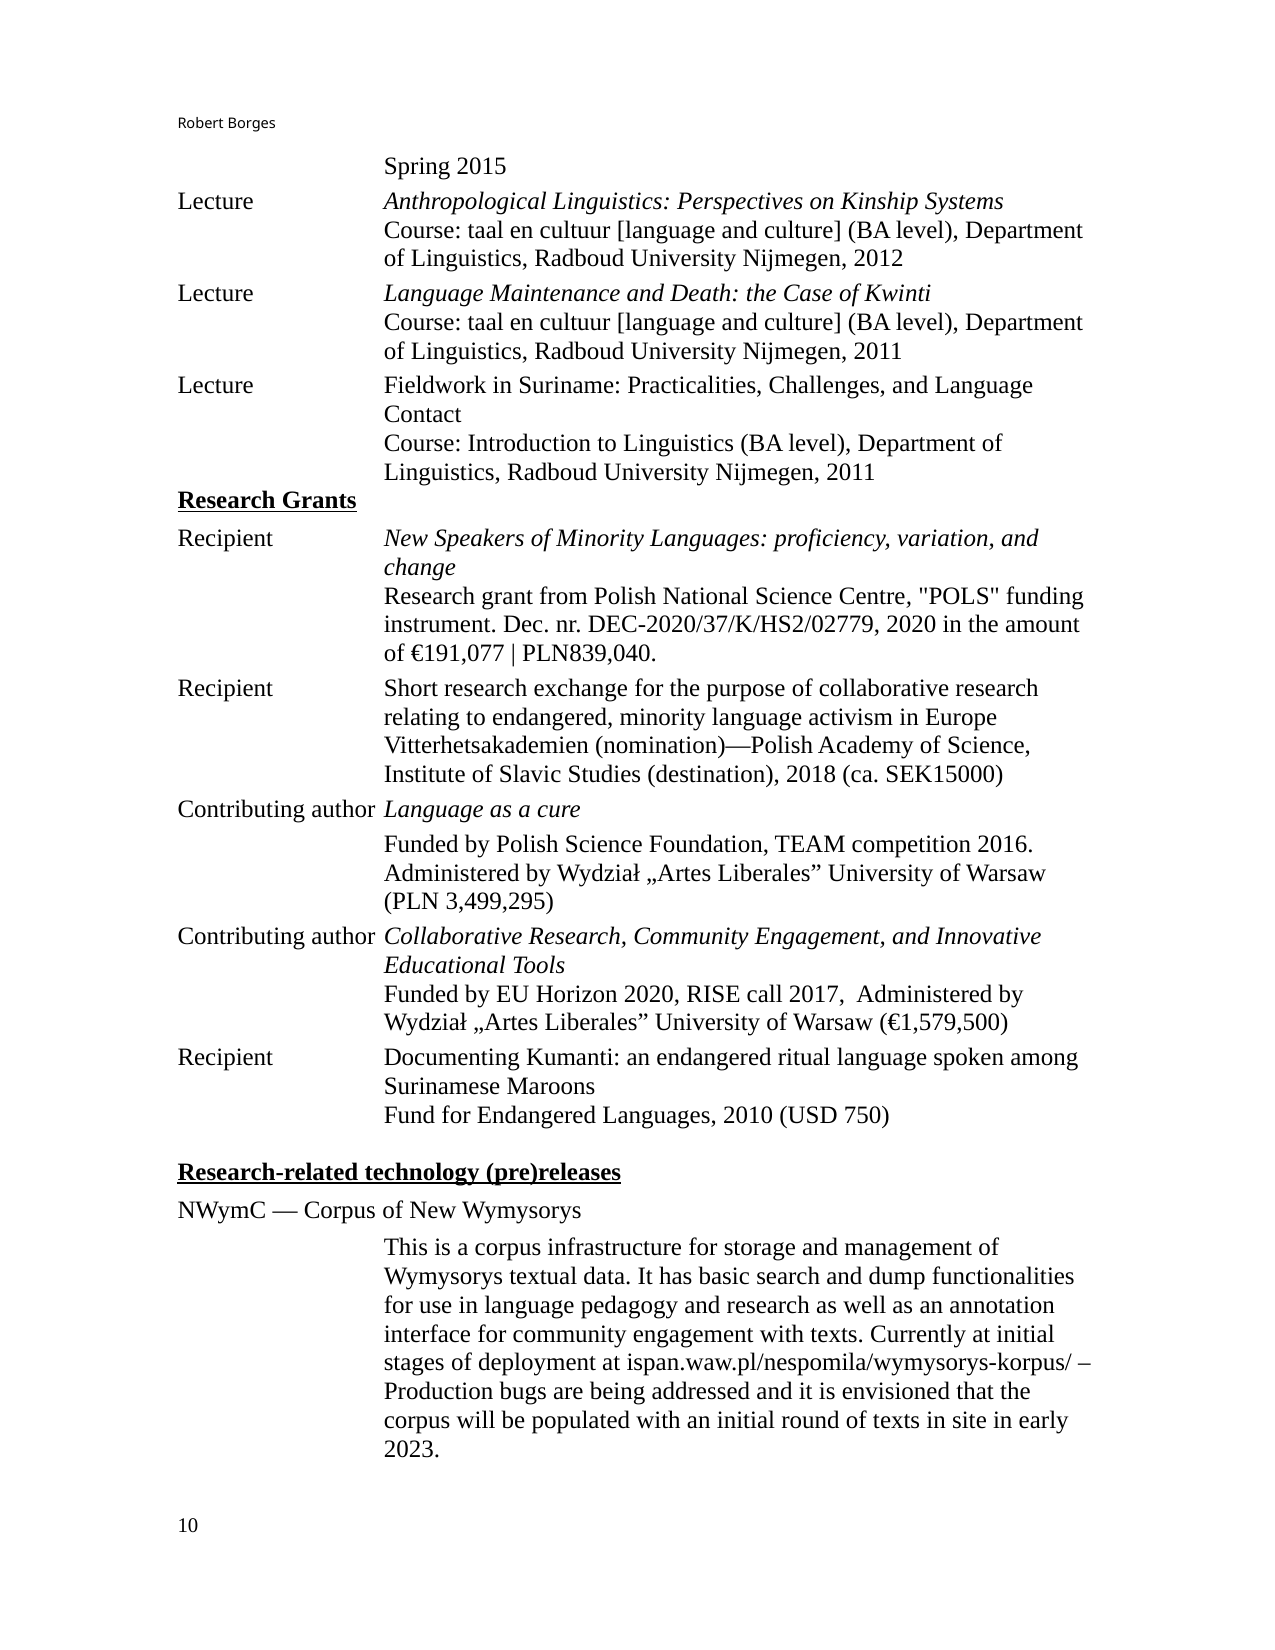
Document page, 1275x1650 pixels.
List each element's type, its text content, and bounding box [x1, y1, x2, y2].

text Fund for Endangered Languages, 2010 (USD 750) [177, 1100, 1098, 1128]
text NWymC — Corpus of New Wymysorys [177, 1195, 1098, 1223]
text This is a corpus infrastructure for storage and management of Wymysorys textual data. It has basic search and dump functionalities for use in language pedagogy and research as well as an annotation interface for community engagement with texts. Currently at initial stages of deployment at ispan.waw.pl/nespomila/wymysorys-korpus/ – Production bugs are being addressed and it is envisioned that the corpus will be populated with an initial round of texts in site in early 2023. [177, 1232, 1098, 1462]
text Spring 2015 [177, 151, 1098, 180]
text Lecture Language Maintenance and Death: the Case of Kwinti [177, 278, 1098, 307]
text Recipient Short research exchange for the purpose of collaborative research relating to endangered, minority language activism in Europe [177, 673, 1098, 731]
text Funded by Polish Science Foundation, TEAM competition 2016. Administered by Wydział „Artes Liberales” University of Warsaw (PLN 3,499,295) [177, 829, 1098, 915]
text Contributing author Collaborative Research, Community Engagement, and Innovative Educational Tools [177, 921, 1098, 979]
text Course: Introduction to Linguistics (BA level), Department of Linguistics, Radboud University Nijmegen, 2011 [177, 428, 1098, 486]
text Recipient New Speakers of Minority Languages: proficiency, variation, and change [177, 523, 1098, 581]
text Lecture Anthropological Linguistics: Perspectives on Kinship Systems [177, 186, 1098, 215]
text Recipient Documenting Kumanti: an endangered ritual language spoken among Surinamese Maroons [177, 1042, 1098, 1100]
text Vitterhetsakademien (nomination)—Polish Academy of Science, Institute of Slavic Studies (destination), 2018 (ca. SEK15000) [177, 731, 1098, 788]
text Course: taal en cultuur [language and culture] (BA level), Department of Linguistics, Radboud University Nijmegen, 2012 [177, 215, 1098, 272]
text Funded by EU Horizon 2020, RISE call 2017, Administered by Wydział „Artes Liberales” University of Warsaw (€1,579,500) [177, 979, 1098, 1036]
text Lecture Fieldwork in Suriname: Practicalities, Challenges, and Language Contact [177, 371, 1098, 428]
text Research-related technology (pre)releases [177, 1157, 1098, 1186]
text Research grant from Polish National Science Centre, "POLS" funding instrument. Dec. nr. DEC-2020/37/K/HS2/02779, 2020 in the amount of €191,077 | PLN839,040. [177, 581, 1098, 667]
text Contributing author Language as a cure [177, 794, 1098, 823]
text Research Grants [177, 486, 1098, 514]
text Course: taal en cultuur [language and culture] (BA level), Department of Linguistics, Radboud University Nijmegen, 2011 [177, 307, 1098, 364]
